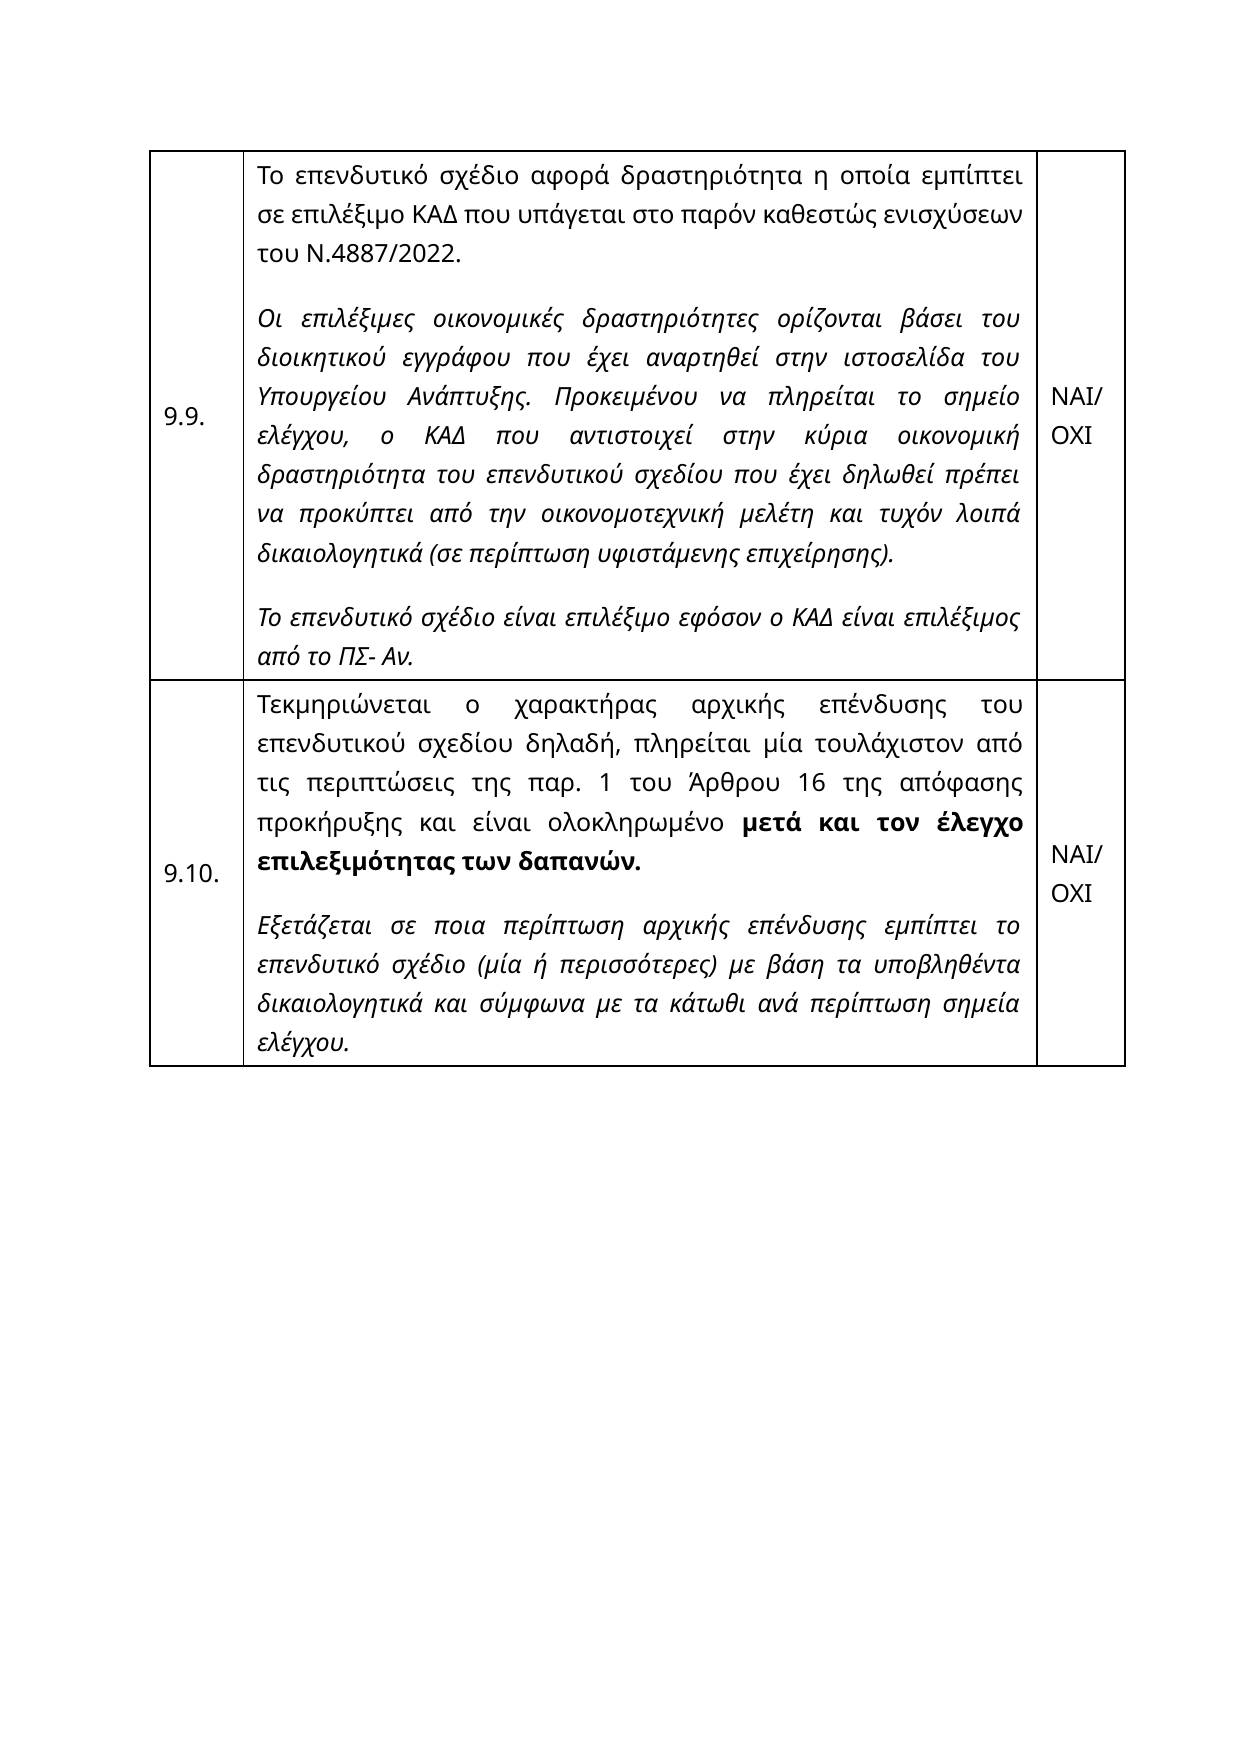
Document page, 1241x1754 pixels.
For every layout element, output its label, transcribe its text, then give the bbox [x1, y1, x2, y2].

table_cell ΝΑΙ/ ΟΧΙ [1038, 681, 1124, 1065]
table_cell ΝΑΙ/ ΟΧΙ [1038, 152, 1124, 679]
table_cell Τεκμηριώνεται ο χαρακτήρας αρχικής επένδυσης του επενδυτικού σχεδίου δηλαδή, πληρείται μία τουλάχιστον από τις περιπτώσεις της παρ. 1 του Άρθρου 16 της απόφασης προκήρυξης και είναι ολοκληρωμένο μετά και τον έλεγχο επιλεξιμότητας των δαπανών. Εξετάζεται σε ποια περίπτωση αρχικής επένδυσης εμπίπτει το επενδυτικό σχέδιο (μία ή περισσότερες) με βάση τα υποβληθέντα δικαιολογητικά και σύμφωνα με τα κάτωθι ανά περίπτωση σημεία ελέγχου. [244, 681, 1036, 1065]
table_cell 9.10. [151, 681, 243, 1065]
table_cell 9.9. [151, 152, 243, 679]
table_cell Το επενδυτικό σχέδιο αφορά δραστηριότητα η οποία εμπίπτει σε επιλέξιμο ΚΑΔ που υπάγεται στο παρόν καθεστώς ενισχύσεων του Ν.4887/2022. Οι επιλέξιμες οικονομικές δραστηριότητες ορίζονται βάσει του διοικητικού εγγράφου που έχει αναρτηθεί στην ιστοσελίδα του Υπουργείου Ανάπτυξης. Προκειμένου να πληρείται το σημείο ελέγχου, ο ΚΑΔ που αντιστοιχεί στην κύρια οικονομική δραστηριότητα του επενδυτικού σχεδίου που έχει δηλωθεί πρέπει να προκύπτει από την οικονομοτεχνική μελέτη και τυχόν λοιπά δικαιολογητικά (σε περίπτωση υφιστάμενης επιχείρησης). Το επενδυτικό σχέδιο είναι επιλέξιμο εφόσον ο ΚΑΔ είναι επιλέξιμος από το ΠΣ- Αν. [244, 152, 1036, 679]
